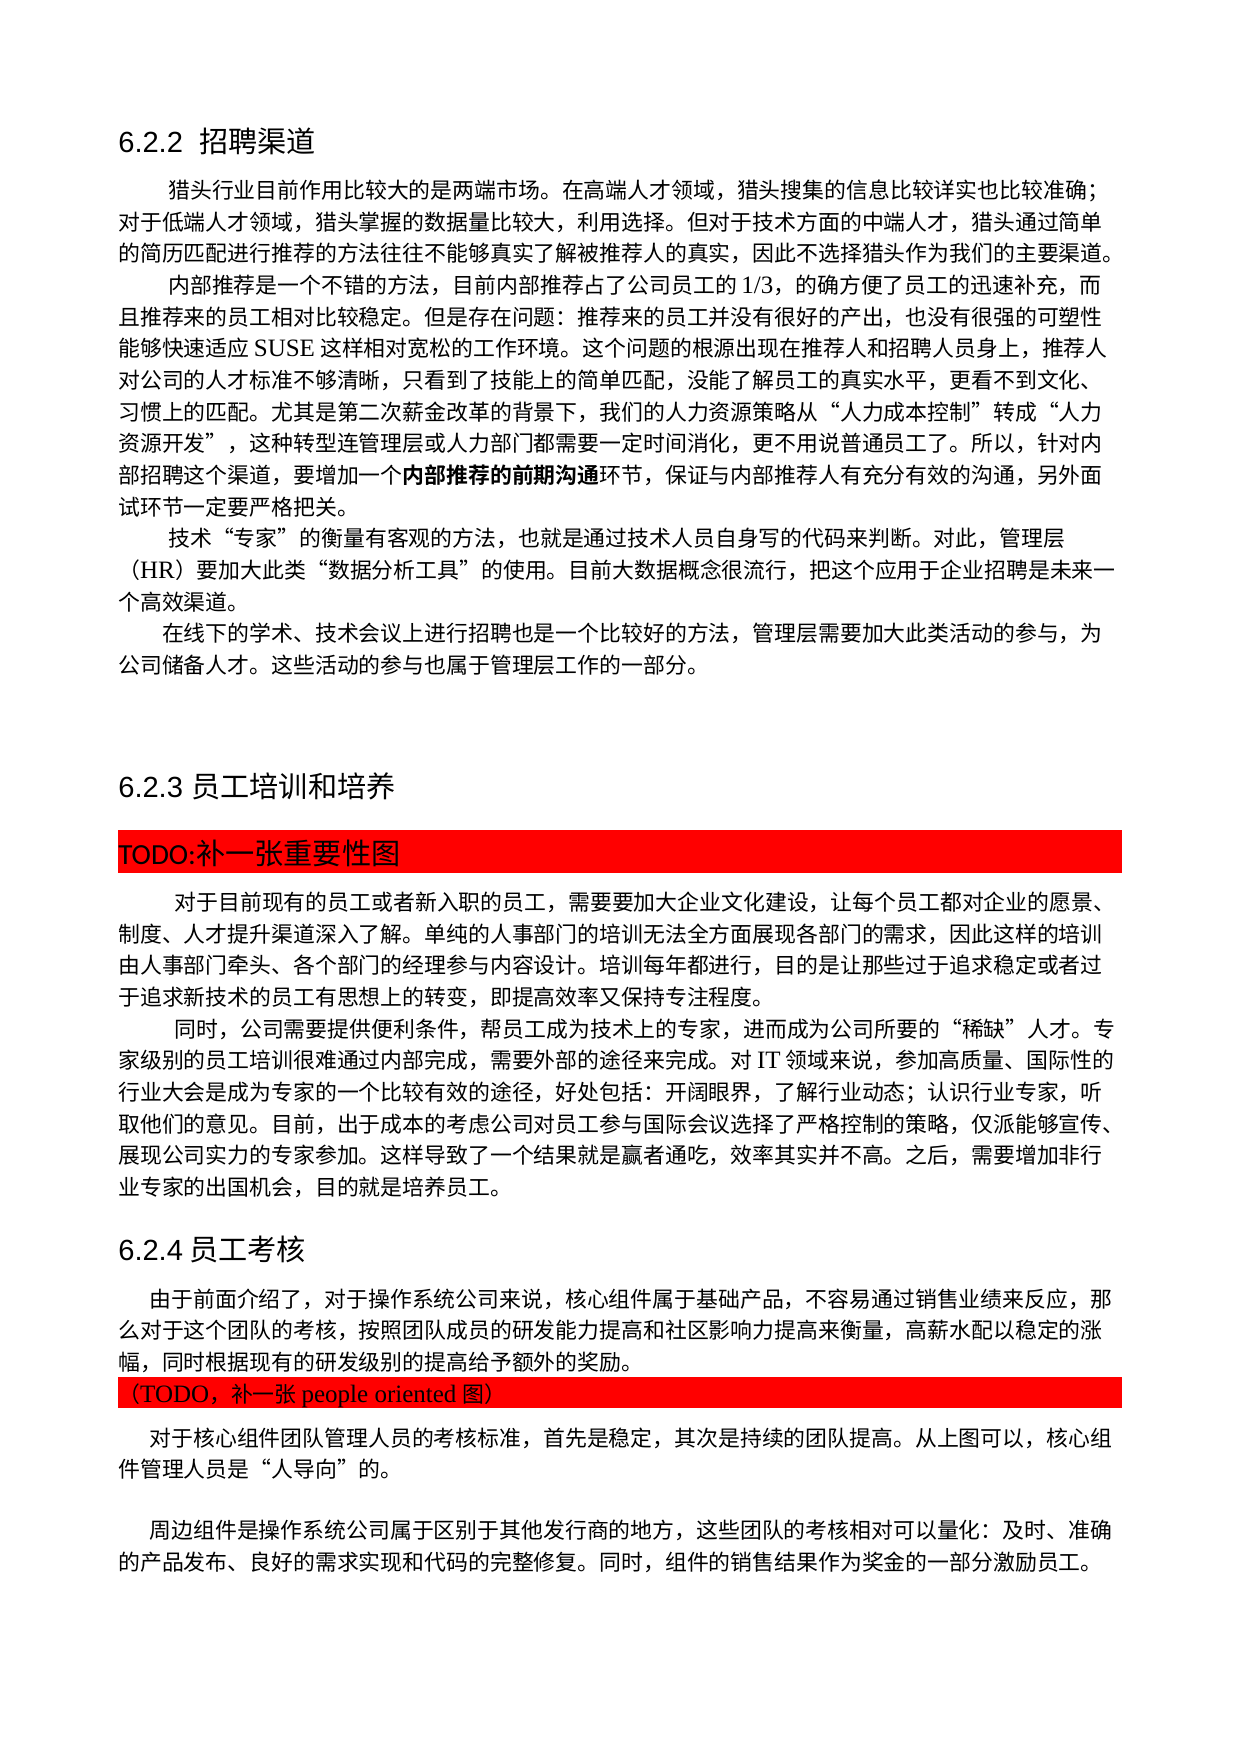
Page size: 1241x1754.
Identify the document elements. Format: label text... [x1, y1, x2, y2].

text 周边组件是操作系统公司属于区别于其他发行商的地方，这些团队的考核相对可以量化：及时、准确的产品发布、良好的需求实现和代码的完整修复。同时，组件的销售结果作为奖金的一部分激励员工。 [118, 1513, 1122, 1576]
text 6.2.4员工考核 [118, 1227, 1122, 1269]
text 对于核心组件团队管理人员的考核标准，首先是稳定，其次是持续的团队提高。从上图可以，核心组件管理人员是“人导向”的。 [118, 1421, 1122, 1484]
text （TODO，补一张 people oriented 图） [118, 1377, 1122, 1408]
text 对于目前现有的员工或者新入职的员工，需要要加大企业文化建设，让每个员工都对企业的愿景、制度、人才提升渠道深入了解。单纯的人事部门的培训无法全方面展现各部门的需求，因此这样的培训由人事部门牵头、各个部门的经理参与内容设计。培训每年都进行，目的是让那些过于追求稳定或者过于追求新技术的员工有思想上的转变，即提高效率又保持专注程度。 [118, 885, 1122, 1012]
text 猎头行业目前作用比较大的是两端市场。在高端人才领域，猎头搜集的信息比较详实也比较准确；对于低端人才领域，猎头掌握的数据量比较大，利用选择。但对于技术方面的中端人才，猎头通过简单的简历匹配进行推荐的方法往往不能够真实了解被推荐人的真实，因此不选择猎头作为我们的主要渠道。 [118, 173, 1122, 268]
text TODO:补一张重要性图 [118, 830, 1122, 873]
text 同时，公司需要提供便利条件，帮员工成为技术上的专家，进而成为公司所要的“稀缺”人才。专家级别的员工培训很难通过内部完成，需要外部的途径来完成。对IT领域来说，参加高质量、国际性的行业大会是成为专家的一个比较有效的途径，好处包括：开阔眼界，了解行业动态；认识行业专家，听取他们的意见。目前，出于成本的考虑公司对员工参与国际会议选择了严格控制的策略，仅派能够宣传、展现公司实力的专家参加。这样导致了一个结果就是赢者通吃，效率其实并不高。之后，需要增加非行业专家的出国机会，目的就是培养员工。 [118, 1012, 1122, 1202]
text 技术“专家”的衡量有客观的方法，也就是通过技术人员自身写的代码来判断。对此，管理层（HR）要加大此类“数据分析工具”的使用。目前大数据概念很流行，把这个应用于企业招聘是未来一个高效渠道。 [118, 521, 1122, 616]
text 6.2.2 招聘渠道 [118, 118, 1122, 160]
text 内部推荐是一个不错的方法，目前内部推荐占了公司员工的1/3，的确方便了员工的迅速补充，而且推荐来的员工相对比较稳定。但是存在问题：推荐来的员工并没有很好的产出，也没有很强的可塑性能够快速适应SUSE这样相对宽松的工作环境。这个问题的根源出现在推荐人和招聘人员身上，推荐人对公司的人才标准不够清晰，只看到了技能上的简单匹配，没能了解员工的真实水平，更看不到文化、习惯上的匹配。尤其是第二次薪金改革的背景下，我们的人力资源策略从“人力成本控制”转成“人力资源开发”，这种转型连管理层或人力部门都需要一定时间消化，更不用说普通员工了。所以，针对内部招聘这个渠道，要增加一个内部推荐的前期沟通环节，保证与内部推荐人有充分有效的沟通，另外面试环节一定要严格把关。 [118, 268, 1122, 521]
text 6.2.3 员工培训和培养 [118, 763, 1122, 805]
text 由于前面介绍了，对于操作系统公司来说，核心组件属于基础产品，不容易通过销售业绩来反应，那么对于这个团队的考核，按照团队成员的研发能力提高和社区影响力提高来衡量，高薪水配以稳定的涨幅，同时根据现有的研发级别的提高给予额外的奖励。 [118, 1282, 1122, 1377]
text 在线下的学术、技术会议上进行招聘也是一个比较好的方法，管理层需要加大此类活动的参与，为公司储备人才。这些活动的参与也属于管理层工作的一部分。 [118, 616, 1122, 679]
